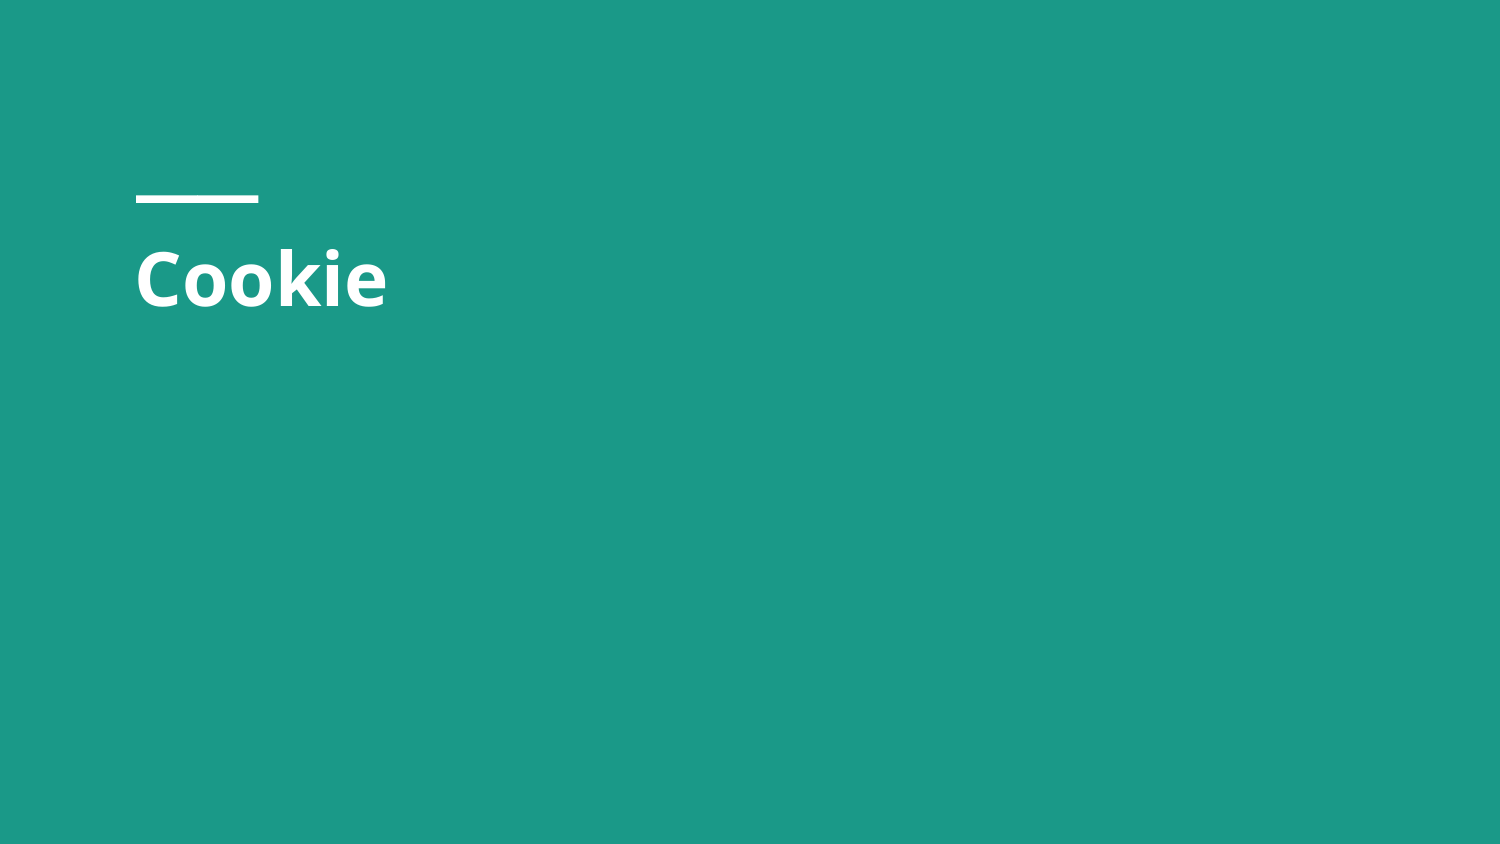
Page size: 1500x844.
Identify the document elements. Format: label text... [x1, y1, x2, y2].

title Cookie [119, 216, 1381, 466]
